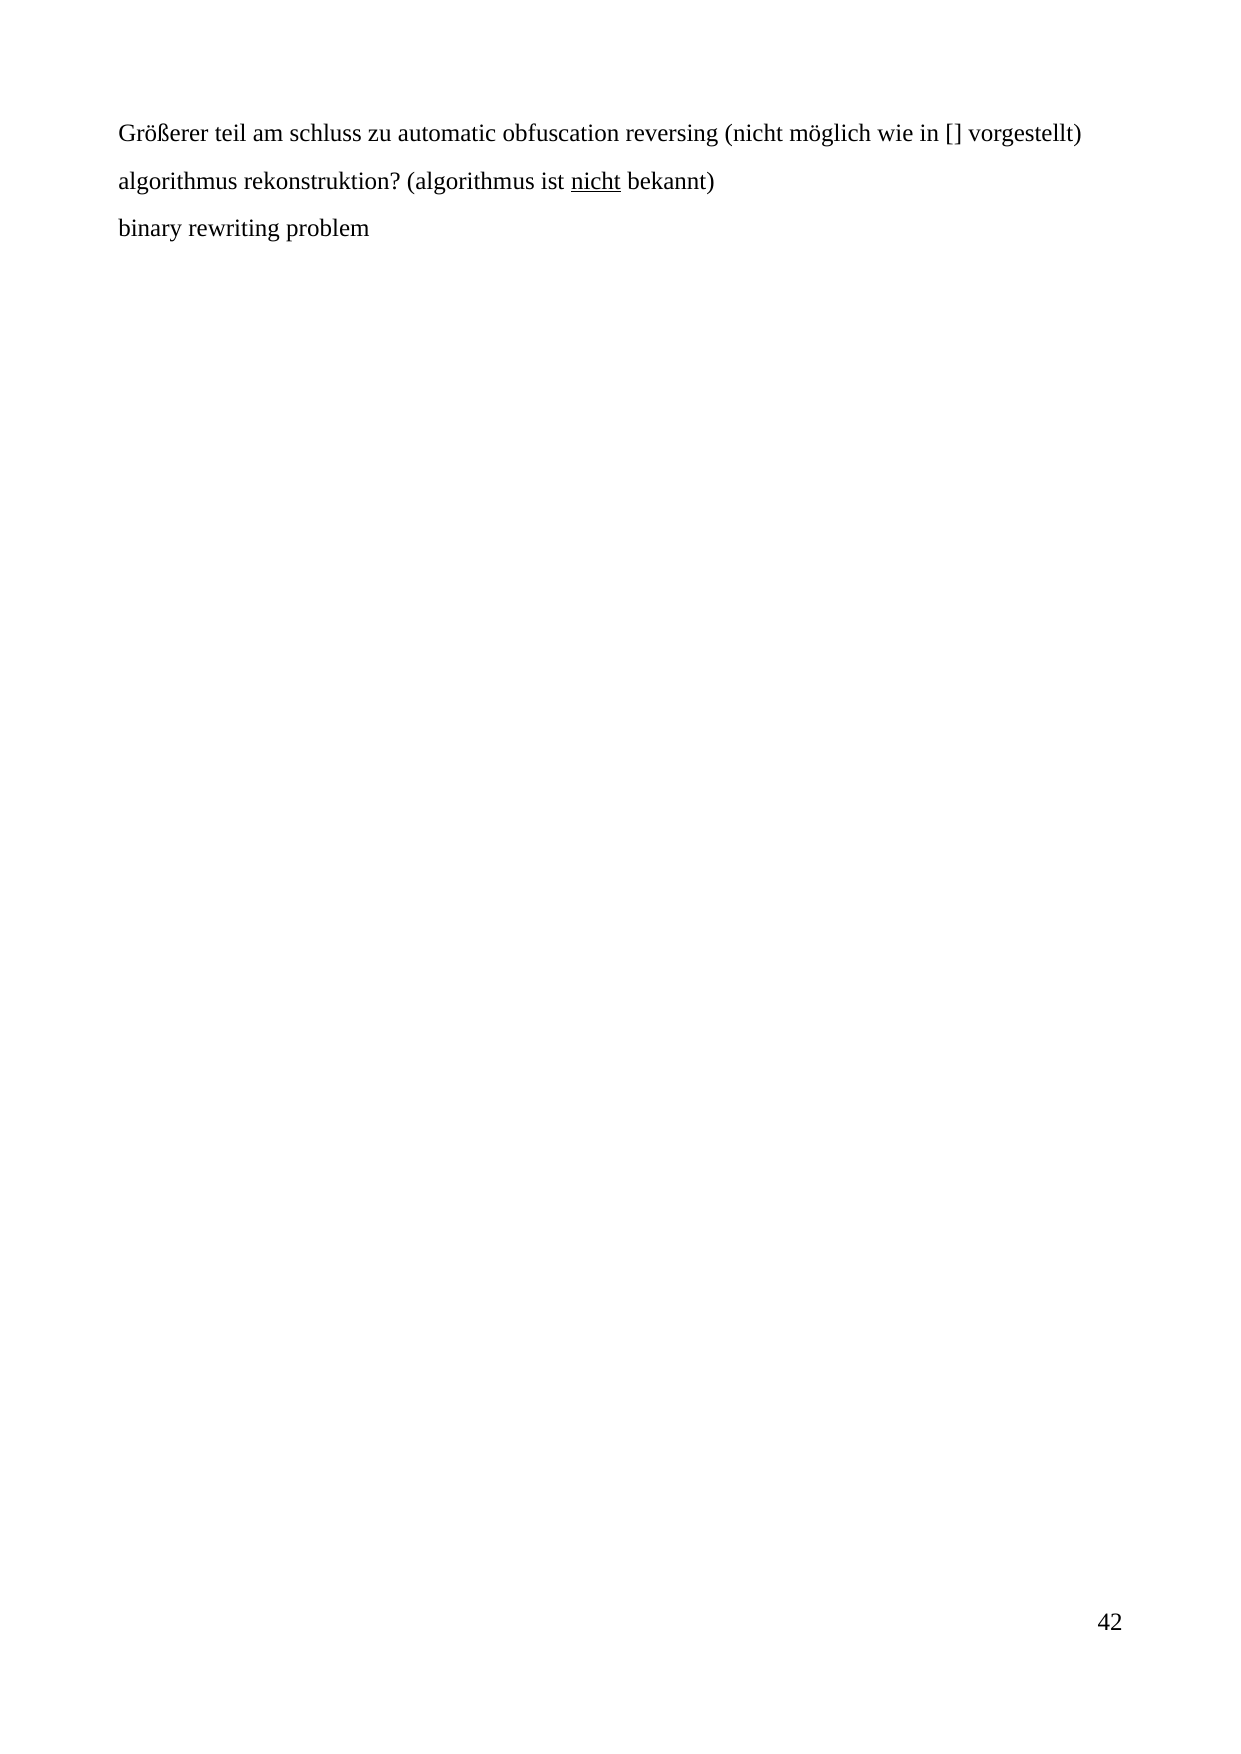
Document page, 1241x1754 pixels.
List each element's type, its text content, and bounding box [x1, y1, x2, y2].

text algorithmus rekonstruktion? (algorithmus ist nicht bekannt) [118, 166, 1122, 194]
text Größerer teil am schluss zu automatic obfuscation reversing (nicht möglich wie in [] vorgestellt) [118, 118, 1122, 147]
text binary rewriting problem [118, 213, 1122, 242]
